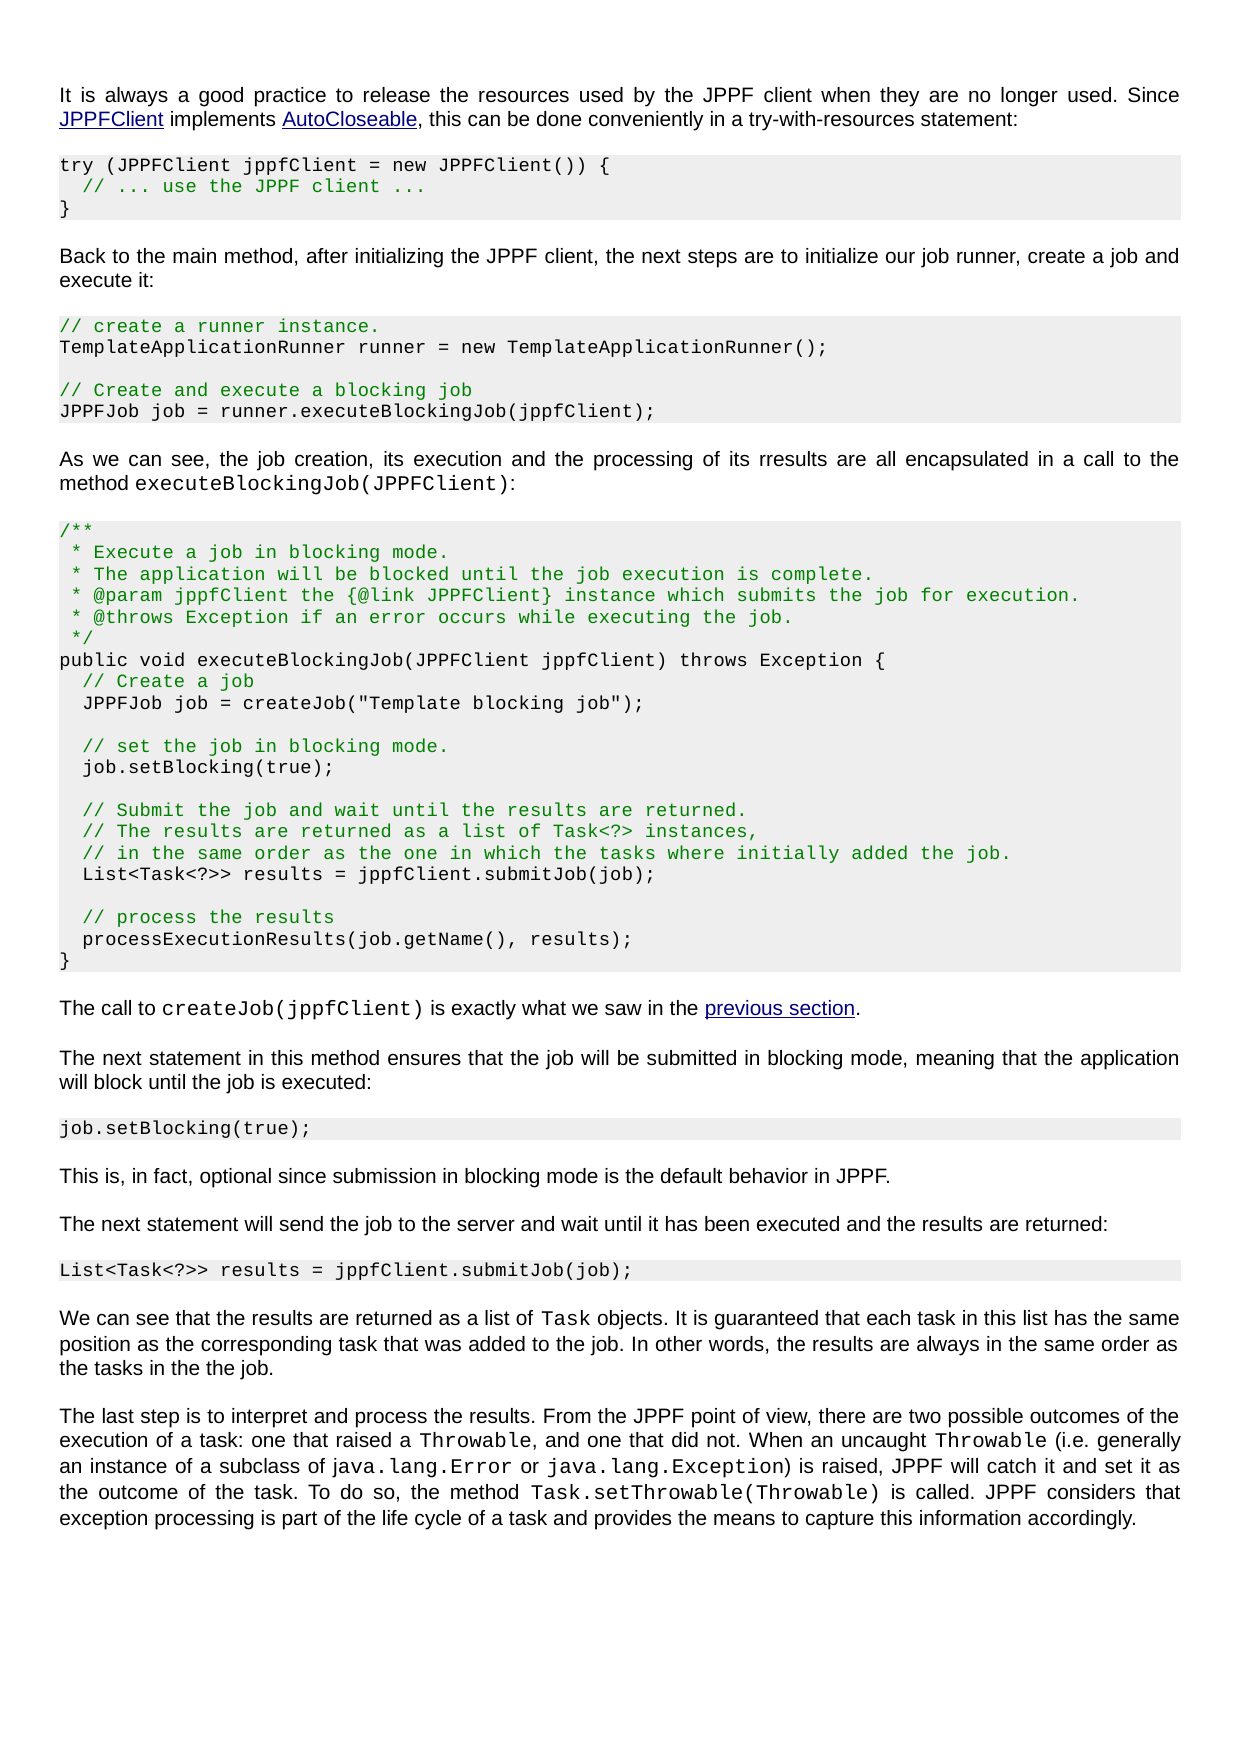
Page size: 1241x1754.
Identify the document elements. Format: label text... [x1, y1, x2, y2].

text processExecutionResults(job.getName(), results); [59, 929, 1181, 951]
text job.setBlocking(true); [59, 1118, 1181, 1140]
text We can see that the results are returned as a list of Task objects. It is guaranteed that each task in this list has the same position as the corresponding task that was added to the job. In other words, the results are always in the same order as the tasks in the the job. [59, 1306, 1181, 1379]
text job.setBlocking(true); [59, 757, 1181, 779]
text Back to the main method, after initializing the JPPF client, the next steps are to initialize our job runner, create a job and execute it: [59, 244, 1181, 292]
text * Execute a job in blocking mode. [59, 543, 1181, 564]
text * The application will be blocked until the job execution is complete. [59, 564, 1181, 586]
text This is, in fact, optional since submission in blocking mode is the default behavior in JPPF. [59, 1164, 1181, 1188]
text try (JPPFClient jppfClient = new JPPFClient()) { [59, 155, 1181, 177]
text // in the same order as the one in which the tasks where initially added the job. [59, 843, 1181, 865]
text // Create and execute a blocking job [59, 380, 1181, 402]
text It is always a good practice to release the resources used by the JPPF client when they are no longer used. Since JPPFClient implements AutoCloseable, this can be done conveniently in a try-with-resources statement: [59, 83, 1181, 131]
text The next statement will send the job to the server and wait until it has been executed and the results are returned: [59, 1212, 1181, 1236]
text JPPFJob job = runner.executeBlockingJob(jppfClient); [59, 402, 1181, 423]
text // create a runner instance. [59, 316, 1181, 337]
text // Submit the job and wait until the results are returned. [59, 800, 1181, 822]
text List<Task<?>> results = jppfClient.submitJob(job); [59, 1260, 1181, 1281]
text // ... use the JPPF client ... [59, 177, 1181, 198]
text JPPFJob job = createJob("Template blocking job"); [59, 693, 1181, 714]
text // set the job in blocking mode. [59, 736, 1181, 757]
text List<Task<?>> results = jppfClient.submitJob(job); [59, 865, 1181, 886]
text The last step is to interpret and process the results. From the JPPF point of view, there are two possible outcomes of the execution of a task: one that raised a Throwable, and one that did not. When an uncaught Throwable (i.e. generally an instance of a subclass of java.lang.Error or java.lang.Exception) is raised, JPPF will catch it and set it as the outcome of the task. To do so, the method Task.setThrowable(Throwable) is called. JPPF considers that exception processing is part of the life cycle of a task and provides the means to capture this information accordingly. [59, 1404, 1181, 1529]
text As we can see, the job creation, its execution and the processing of its rresults are all encapsulated in a call to the method executeBlockingJob(JPPFClient): [59, 447, 1181, 497]
text /** [59, 521, 1181, 543]
text TemplateApplicationRunner runner = new TemplateApplicationRunner(); [59, 337, 1181, 359]
text * @throws Exception if an error occurs while executing the job. [59, 607, 1181, 629]
text } [59, 198, 1181, 220]
text * @param jppfClient the {@link JPPFClient} instance which submits the job for execution. [59, 586, 1181, 607]
text // The results are returned as a list of Task<?> instances, [59, 822, 1181, 843]
text public void executeBlockingJob(JPPFClient jppfClient) throws Exception { [59, 650, 1181, 672]
text } [59, 951, 1181, 972]
text // Create a job [59, 672, 1181, 693]
text */ [59, 629, 1181, 650]
text // process the results [59, 908, 1181, 929]
text The next statement in this method ensures that the job will be submitted in blocking mode, meaning that the application will block until the job is executed: [59, 1046, 1181, 1094]
text The call to createJob(jppfClient) is exactly what we saw in the previous section. [59, 996, 1181, 1022]
